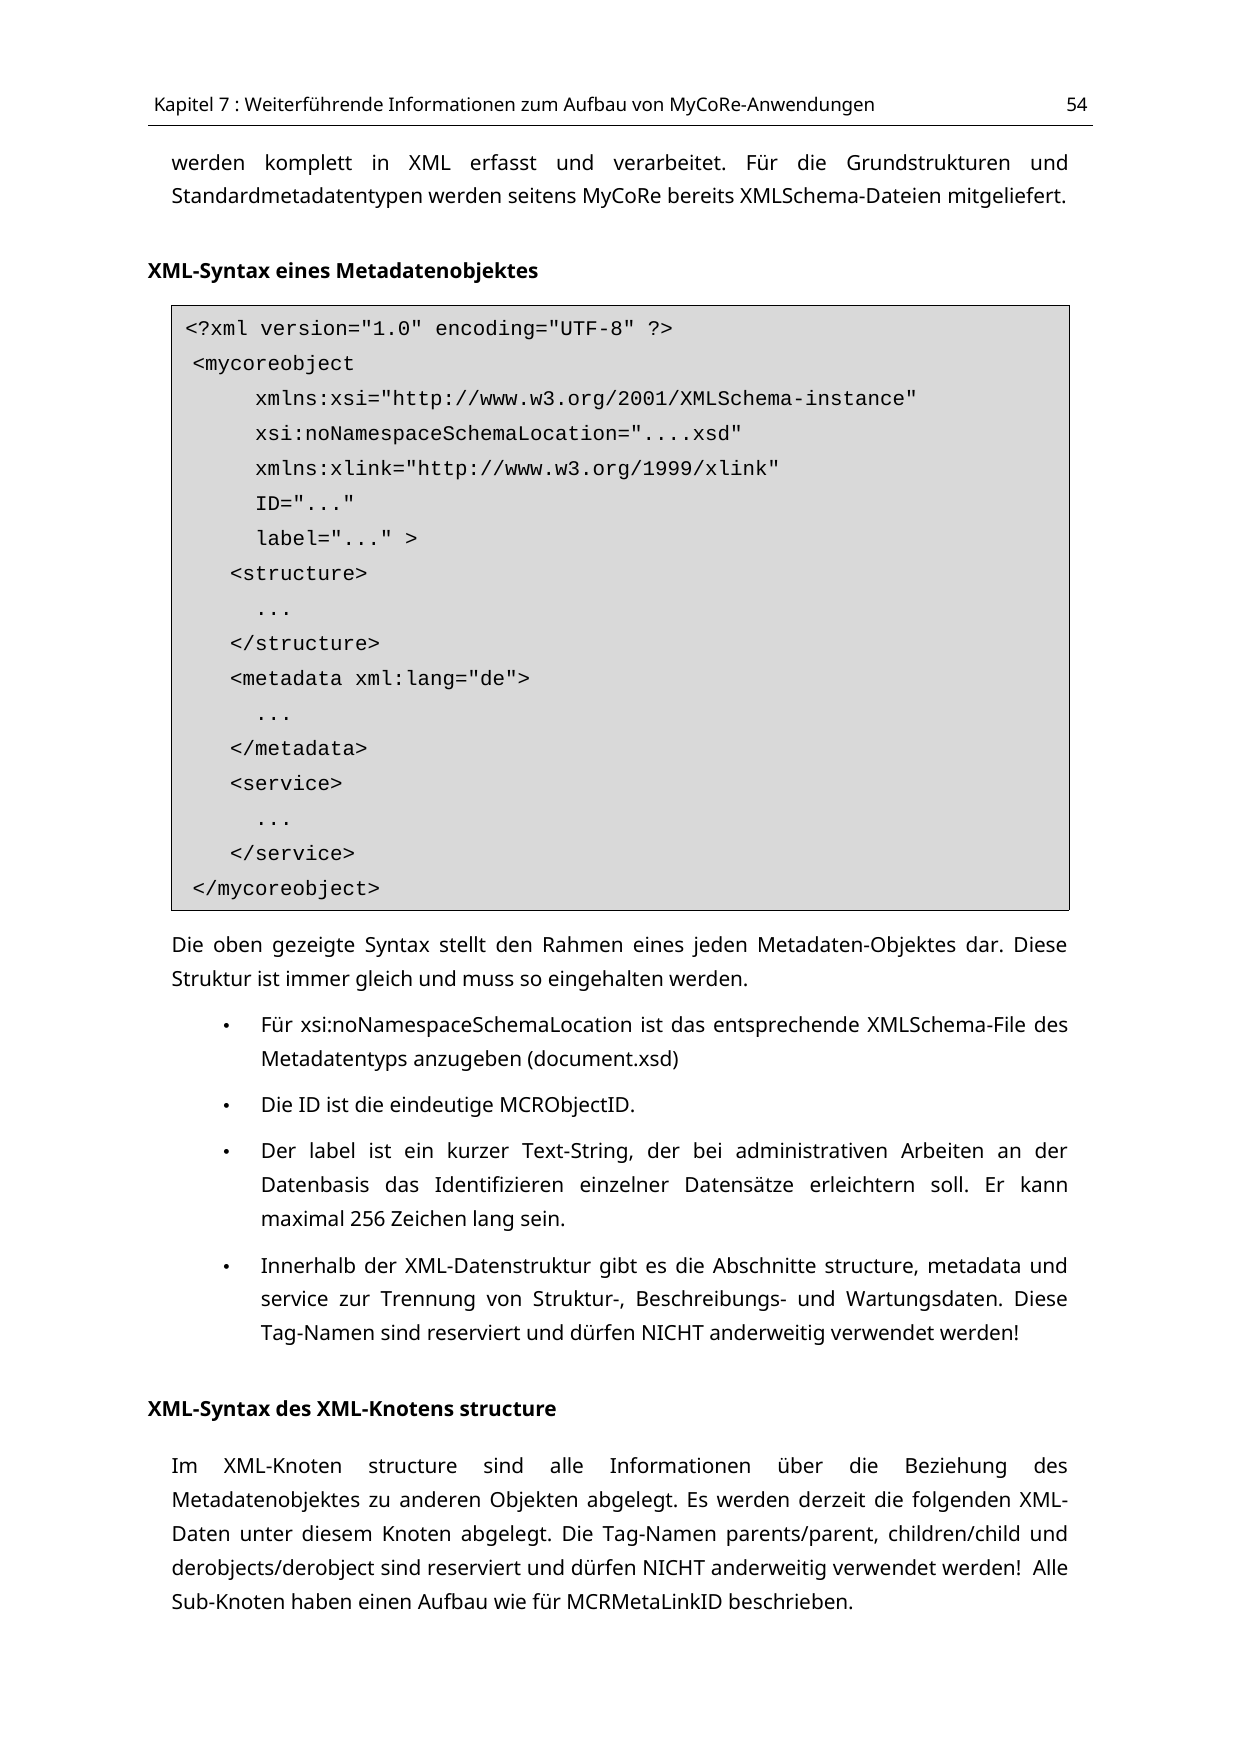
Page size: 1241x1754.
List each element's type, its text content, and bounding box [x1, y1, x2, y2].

text xsi:noNamespaceSchemaLocation="....xsd" [172, 415, 1069, 447]
text <metadata xml:lang="de"> [172, 660, 1069, 692]
text </mycoreobject> [172, 870, 1069, 910]
list Für xsi:noNamespaceSchemaLocation ist das entsprechende XMLSchema-File des Metadatentyps anzugeben (document.xsd) [185, 1010, 1069, 1072]
list Die ID ist die eindeutige MCRObjectID. [185, 1090, 1069, 1118]
text xmlns:xlink="http://www.w3.org/1999/xlink" [172, 450, 1069, 482]
text <mycoreobject [172, 345, 1069, 377]
text ... [172, 590, 1069, 622]
text Im XML-Knoten structure sind alle Informationen über die Beziehung des Metadatenobjektes zu anderen Objekten abgelegt. Es werden derzeit die folgenden XML-Daten unter diesem Knoten abgelegt. Die Tag-Namen parents/parent, children/child und derobjects/derobject sind reserviert und dürfen NICHT anderweitig verwendet werden! Alle Sub-Knoten haben einen Aufbau wie für MCRMetaLinkID beschrieben. [171, 1452, 1069, 1615]
text werden komplett in XML erfasst und verarbeitet. Für die Grundstrukturen und Standardmetadatentypen werden seitens MyCoRe bereits XMLSchema-Dateien mitgeliefert. [171, 148, 1069, 210]
text ... [172, 800, 1069, 832]
subtitle XML-Syntax des XML-Knotens structure [148, 1394, 1092, 1422]
text </service> [172, 835, 1069, 867]
text Die oben gezeigte Syntax stellt den Rahmen eines jeden Metadaten-Objektes dar. Diese Struktur ist immer gleich und muss so eingehalten werden. [171, 931, 1069, 993]
text label="..." > [172, 520, 1069, 552]
text </metadata> [172, 730, 1069, 762]
text ID="..." [172, 485, 1069, 517]
list Der label ist ein kurzer Text-String, der bei administrativen Arbeiten an der Datenbasis das Identifizieren einzelner Datensätze erleichtern soll. Er kann maximal 256 Zeichen lang sein. [185, 1137, 1069, 1233]
text </structure> [172, 625, 1069, 657]
text <structure> [172, 555, 1069, 587]
text <?xml version="1.0" encoding="UTF-8" ?> [172, 306, 1069, 342]
text ... [172, 695, 1069, 727]
subtitle XML-Syntax eines Metadatenobjektes [148, 257, 1092, 285]
list Innerhalb der XML-Datenstruktur gibt es die Abschnitte structure, metadata und service zur Trennung von Struktur-, Beschreibungs- und Wartungsdaten. Diese Tag-Namen sind reserviert und dürfen NICHT anderweitig verwendet werden! [185, 1251, 1069, 1347]
text xmlns:xsi="http://www.w3.org/2001/XMLSchema-instance" [172, 380, 1069, 412]
text <service> [172, 765, 1069, 797]
